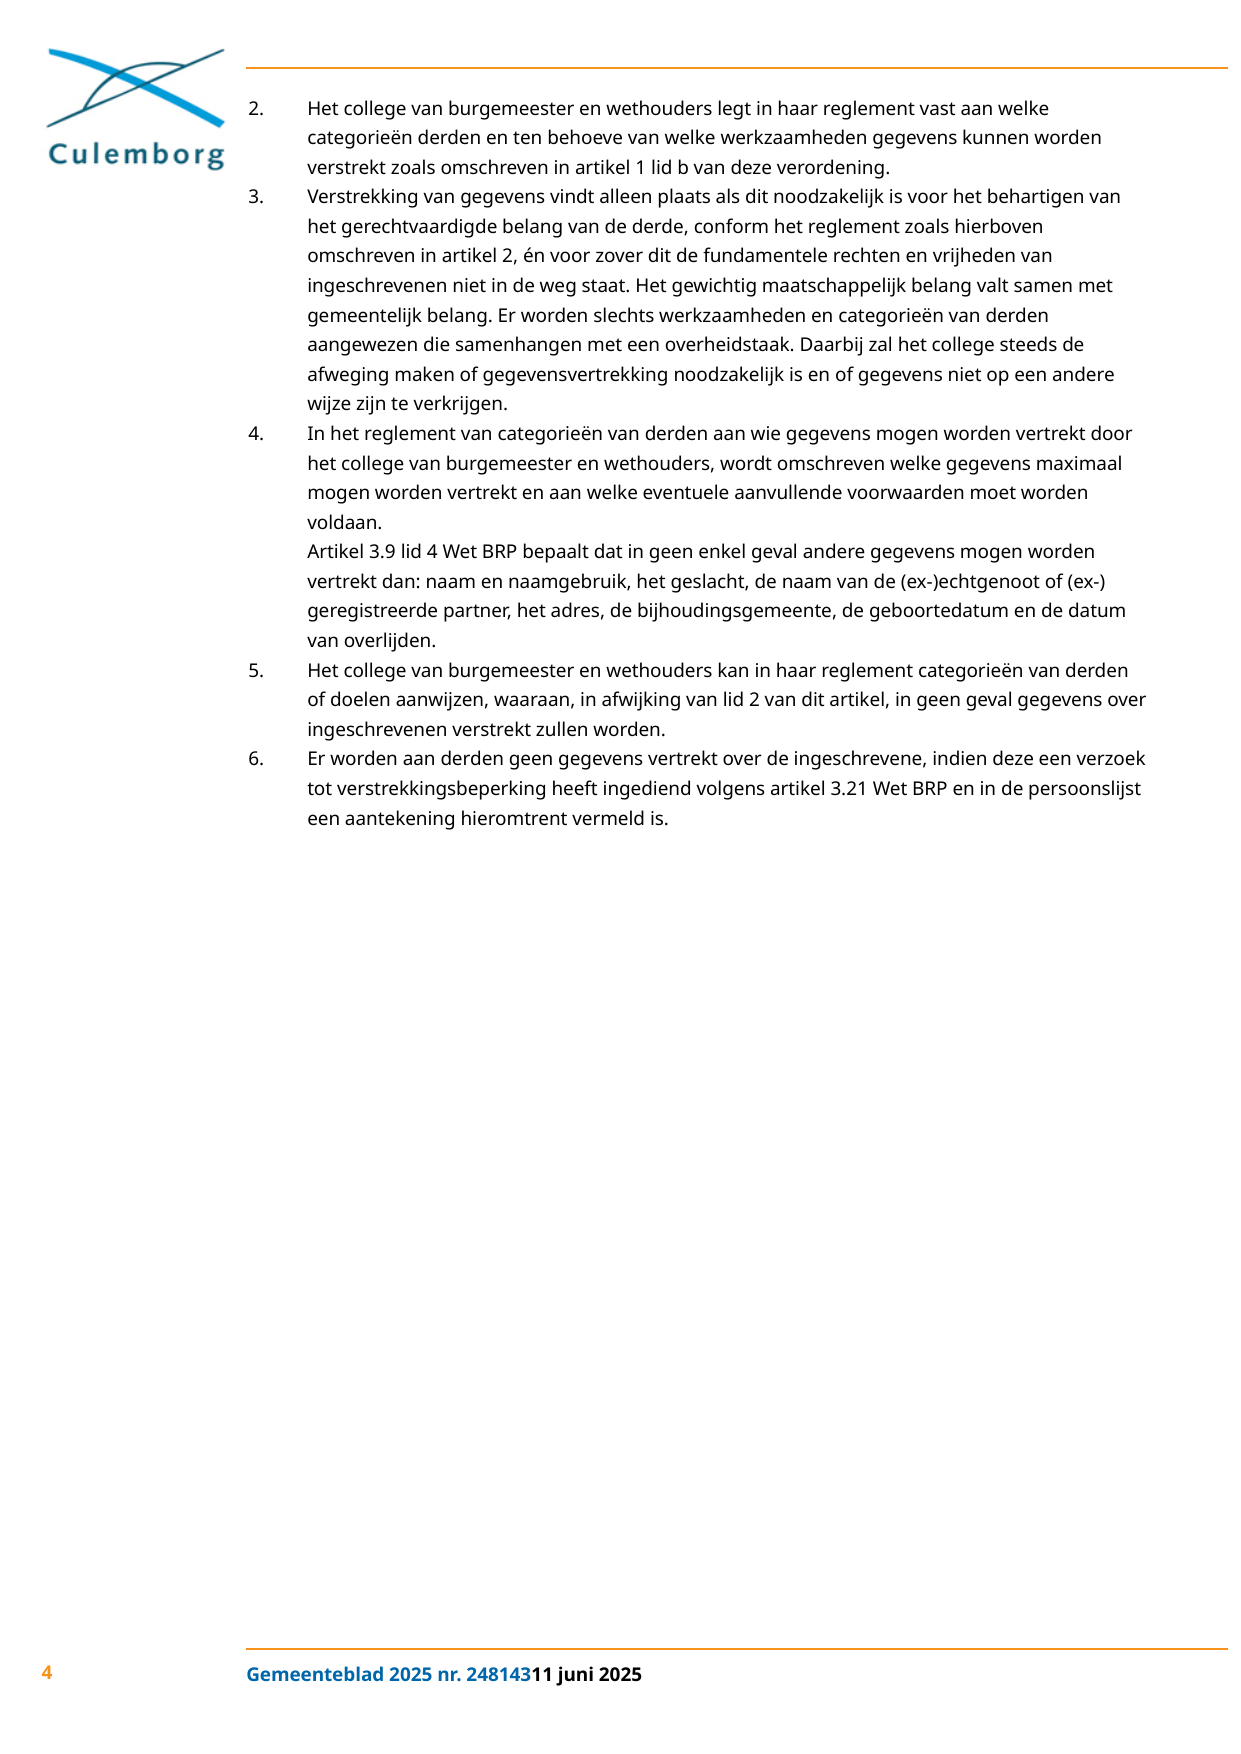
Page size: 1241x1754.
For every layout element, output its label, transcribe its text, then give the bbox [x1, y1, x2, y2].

list Verstrekking van gegevens vindt alleen plaats als dit noodzakelijk is voor het behartigen van het gerechtvaardigde belang van de derde, conform het reglement zoals hierboven omschreven in artikel 2, én voor zover dit de fundamentele rechten en vrijheden van ingeschrevenen niet in de weg staat. Het gewichtig maatschappelijk belang valt samen met gemeentelijk belang. Er worden slechts werkzaamheden en categorieën van derden aangewezen die samenhangen met een overheidstaak. Daarbij zal het college steeds de afweging maken of gegevensvertrekking noodzakelijk is en of gegevens niet op een andere wijze zijn te verkrijgen. [248, 183, 1152, 416]
list Het college van burgemeester en wethouders legt in haar reglement vast aan welke categorieën derden en ten behoeve van welke werkzaamheden gegevens kunnen worden verstrekt zoals omschreven in artikel 1 lid b van deze verordening. [248, 95, 1152, 180]
list In het reglement van categorieën van derden aan wie gegevens mogen worden vertrekt door het college van burgemeester en wethouders, wordt omschreven welke gegevens maximaal mogen worden vertrekt en aan welke eventuele aanvullende voorwaarden moet worden voldaan. [248, 420, 1152, 535]
list Artikel 3.9 lid 4 Wet BRP bepaalt dat in geen enkel geval andere gegevens mogen worden vertrekt dan: naam en naamgebruik, het geslacht, de naam van de (ex-)echtgenoot of (ex-) geregistreerde partner, het adres, de bijhoudingsgemeente, de geboortedatum en de datum van overlijden. [248, 538, 1152, 653]
list Het college van burgemeester en wethouders kan in haar reglement categorieën van derden of doelen aanwijzen, waaraan, in afwijking van lid 2 van dit artikel, in geen geval gegevens over ingeschrevenen verstrekt zullen worden. [248, 657, 1152, 742]
list Er worden aan derden geen gegevens vertrekt over de ingeschrevene, indien deze een verzoek tot verstrekkingsbeperking heeft ingediend volgens artikel 3.21 Wet BRP en in de persoonslijst een aantekening hieromtrent vermeld is. [248, 746, 1152, 831]
picture [41, 47, 231, 172]
